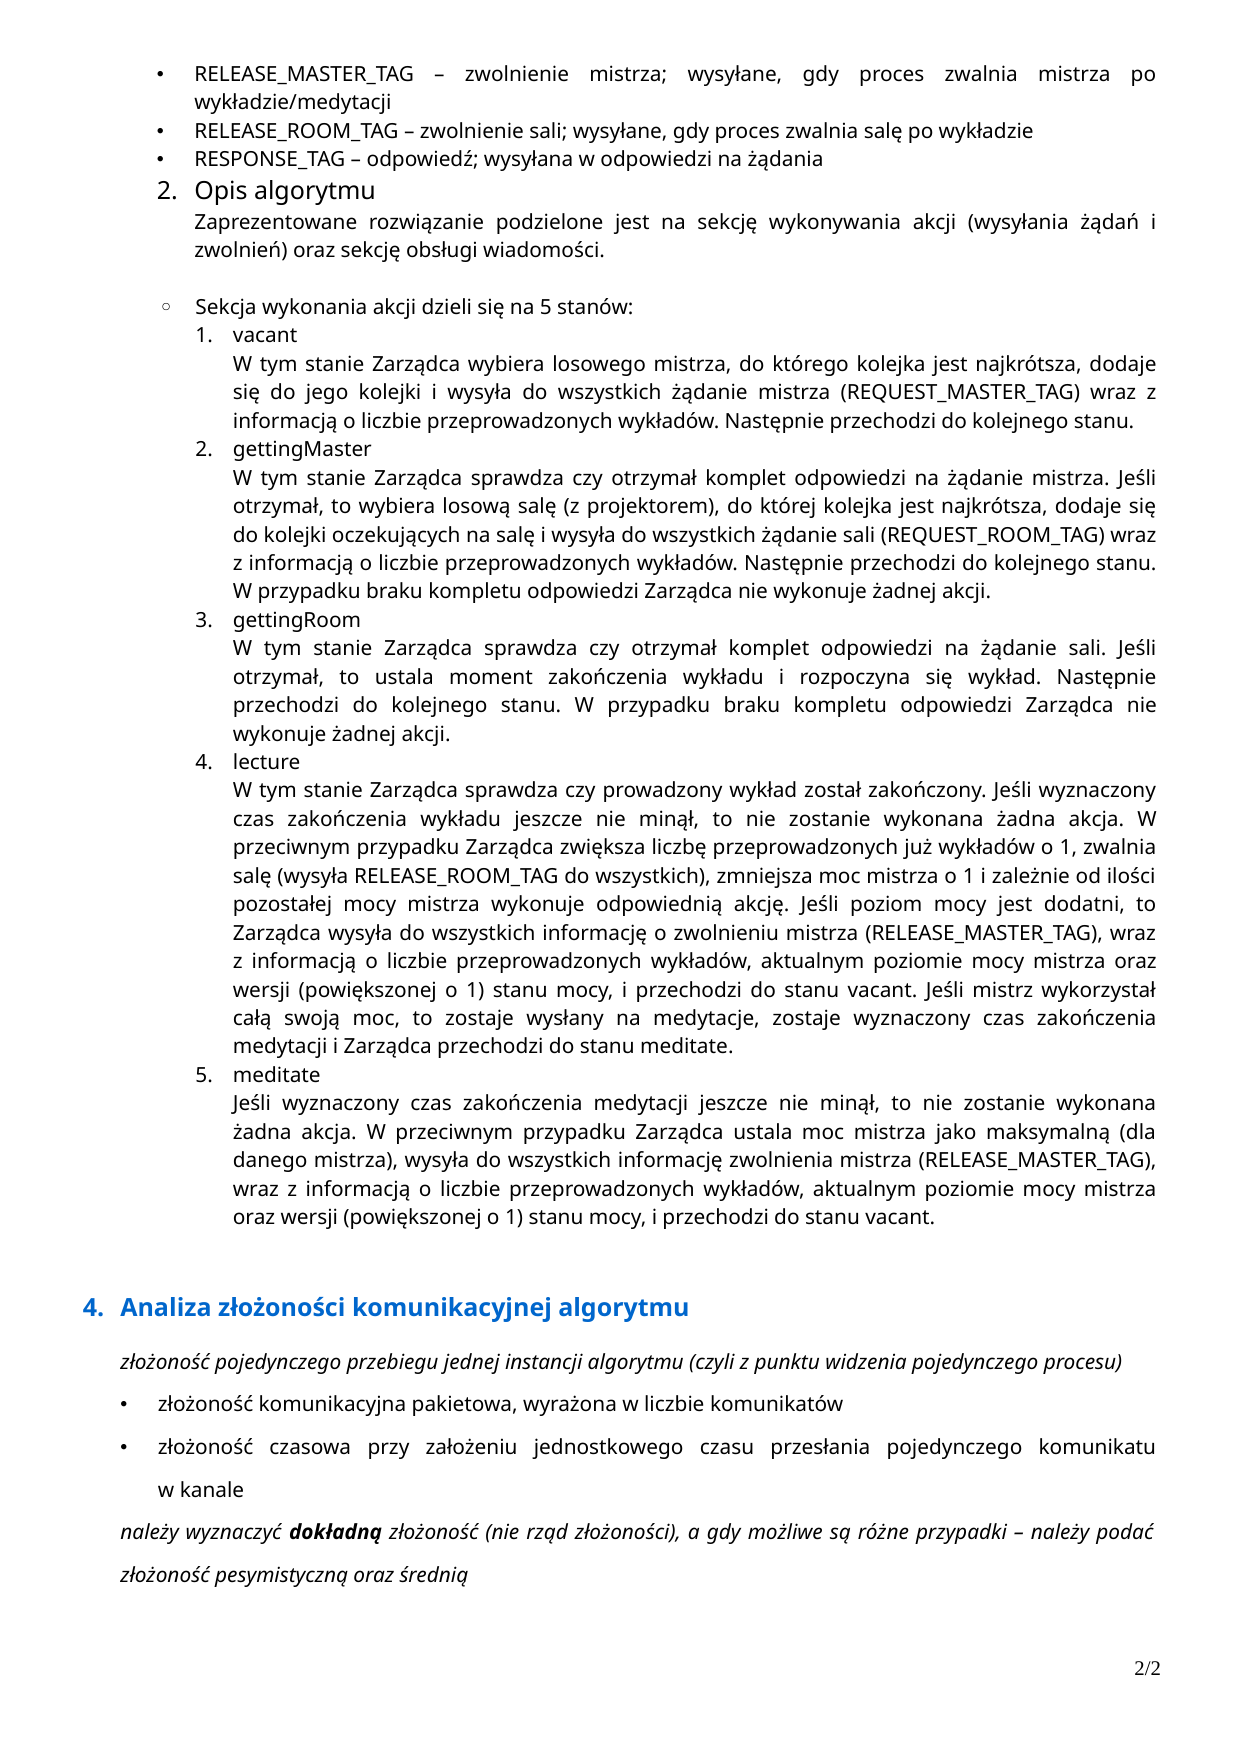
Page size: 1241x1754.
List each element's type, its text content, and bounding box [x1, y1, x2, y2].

list lecture [195, 747, 1157, 776]
list gettingRoom [195, 605, 1157, 633]
list W tym stanie Zarządca sprawdza czy prowadzony wykład został zakończony. Jeśli wyznaczony czas zakończenia wykładu jeszcze nie minął, to nie zostanie wykonana żadna akcja. W przeciwnym przypadku Zarządca zwiększa liczbę przeprowadzonych już wykładów o 1, zwalnia salę (wysyła RELEASE_ROOM_TAG do wszystkich), zmniejsza moc mistrza o 1 i zależnie od ilości pozostałej mocy mistrza wykonuje odpowiednią akcję. Jeśli poziom mocy jest dodatni, to Zarządca wysyła do wszystkich informację o zwolnieniu mistrza (RELEASE_MASTER_TAG), wraz z informacją o liczbie przeprowadzonych wykładów, aktualnym poziomie mocy mistrza oraz wersji (powiększonej o 1) stanu mocy, i przechodzi do stanu vacant. Jeśli mistrz wykorzystał całą swoją moc, to zostaje wysłany na medytacje, zostaje wyznaczony czas zakończenia medytacji i Zarządca przechodzi do stanu meditate. [195, 776, 1157, 1060]
list Zaprezentowane rozwiązanie podzielone jest na sekcję wykonywania akcji (wysyłania żądań i zwolnień) oraz sekcję obsługi wiadomości. [157, 207, 1157, 264]
subtitle Analiza złożoności komunikacyjnej algorytmu [83, 1290, 1157, 1324]
list RELEASE_ROOM_TAG – zwolnienie sali; wysyłane, gdy proces zwalnia salę po wykładzie [157, 116, 1157, 144]
list gettingMaster [195, 434, 1157, 463]
list W tym stanie Zarządca sprawdza czy otrzymał komplet odpowiedzi na żądanie sali. Jeśli otrzymał, to ustala moment zakończenia wykładu i rozpoczyna się wykład. Następnie przechodzi do kolejnego stanu. W przypadku braku kompletu odpowiedzi Zarządca nie wykonuje żadnej akcji. [195, 633, 1157, 747]
list RELEASE_MASTER_TAG – zwolnienie mistrza; wysyłane, gdy proces zwalnia mistrza po wykładzie/medytacji [157, 59, 1157, 116]
list RESPONSE_TAG – odpowiedź; wysyłana w odpowiedzi na żądania [157, 144, 1157, 173]
list meditate [195, 1060, 1157, 1088]
list Opis algorytmu [157, 173, 1157, 207]
text złożoność pojedynczego przebiegu jednej instancji algorytmu (czyli z punktu widzenia pojedynczego procesu) [120, 1347, 1157, 1375]
list W tym stanie Zarządca sprawdza czy otrzymał komplet odpowiedzi na żądanie mistrza. Jeśli otrzymał, to wybiera losową salę (z projektorem), do której kolejka jest najkrótsza, dodaje się do kolejki oczekujących na salę i wysyła do wszystkich żądanie sali (REQUEST_ROOM_TAG) wraz z informacją o liczbie przeprowadzonych wykładów. Następnie przechodzi do kolejnego stanu. W przypadku braku kompletu odpowiedzi Zarządca nie wykonuje żadnej akcji. [195, 463, 1157, 605]
list złożoność komunikacyjna pakietowa, wyrażona w liczbie komunikatów [120, 1389, 1157, 1418]
list Sekcja wykonania akcji dzieli się na 5 stanów: [158, 292, 1157, 321]
list W tym stanie Zarządca wybiera losowego mistrza, do którego kolejka jest najkrótsza, dodaje się do jego kolejki i wysyła do wszystkich żądanie mistrza (REQUEST_MASTER_TAG) wraz z informacją o liczbie przeprowadzonych wykładów. Następnie przechodzi do kolejnego stanu. [195, 349, 1157, 434]
list vacant [195, 321, 1157, 349]
list Jeśli wyznaczony czas zakończenia medytacji jeszcze nie minął, to nie zostanie wykonana żadna akcja. W przeciwnym przypadku Zarządca ustala moc mistrza jako maksymalną (dla danego mistrza), wysyła do wszystkich informację zwolnienia mistrza (RELEASE_MASTER_TAG), wraz z informacją o liczbie przeprowadzonych wykładów, aktualnym poziomie mocy mistrza oraz wersji (powiększonej o 1) stanu mocy, i przechodzi do stanu vacant. [195, 1088, 1157, 1231]
text należy wyznaczyć dokładną złożoność (nie rząd złożoności), a gdy możliwe są różne przypadki – należy podać złożoność pesymistyczną oraz średnią [120, 1517, 1157, 1588]
list złożoność czasowa przy założeniu jednostkowego czasu przesłania pojedynczego komunikatu w kanale [120, 1432, 1157, 1503]
